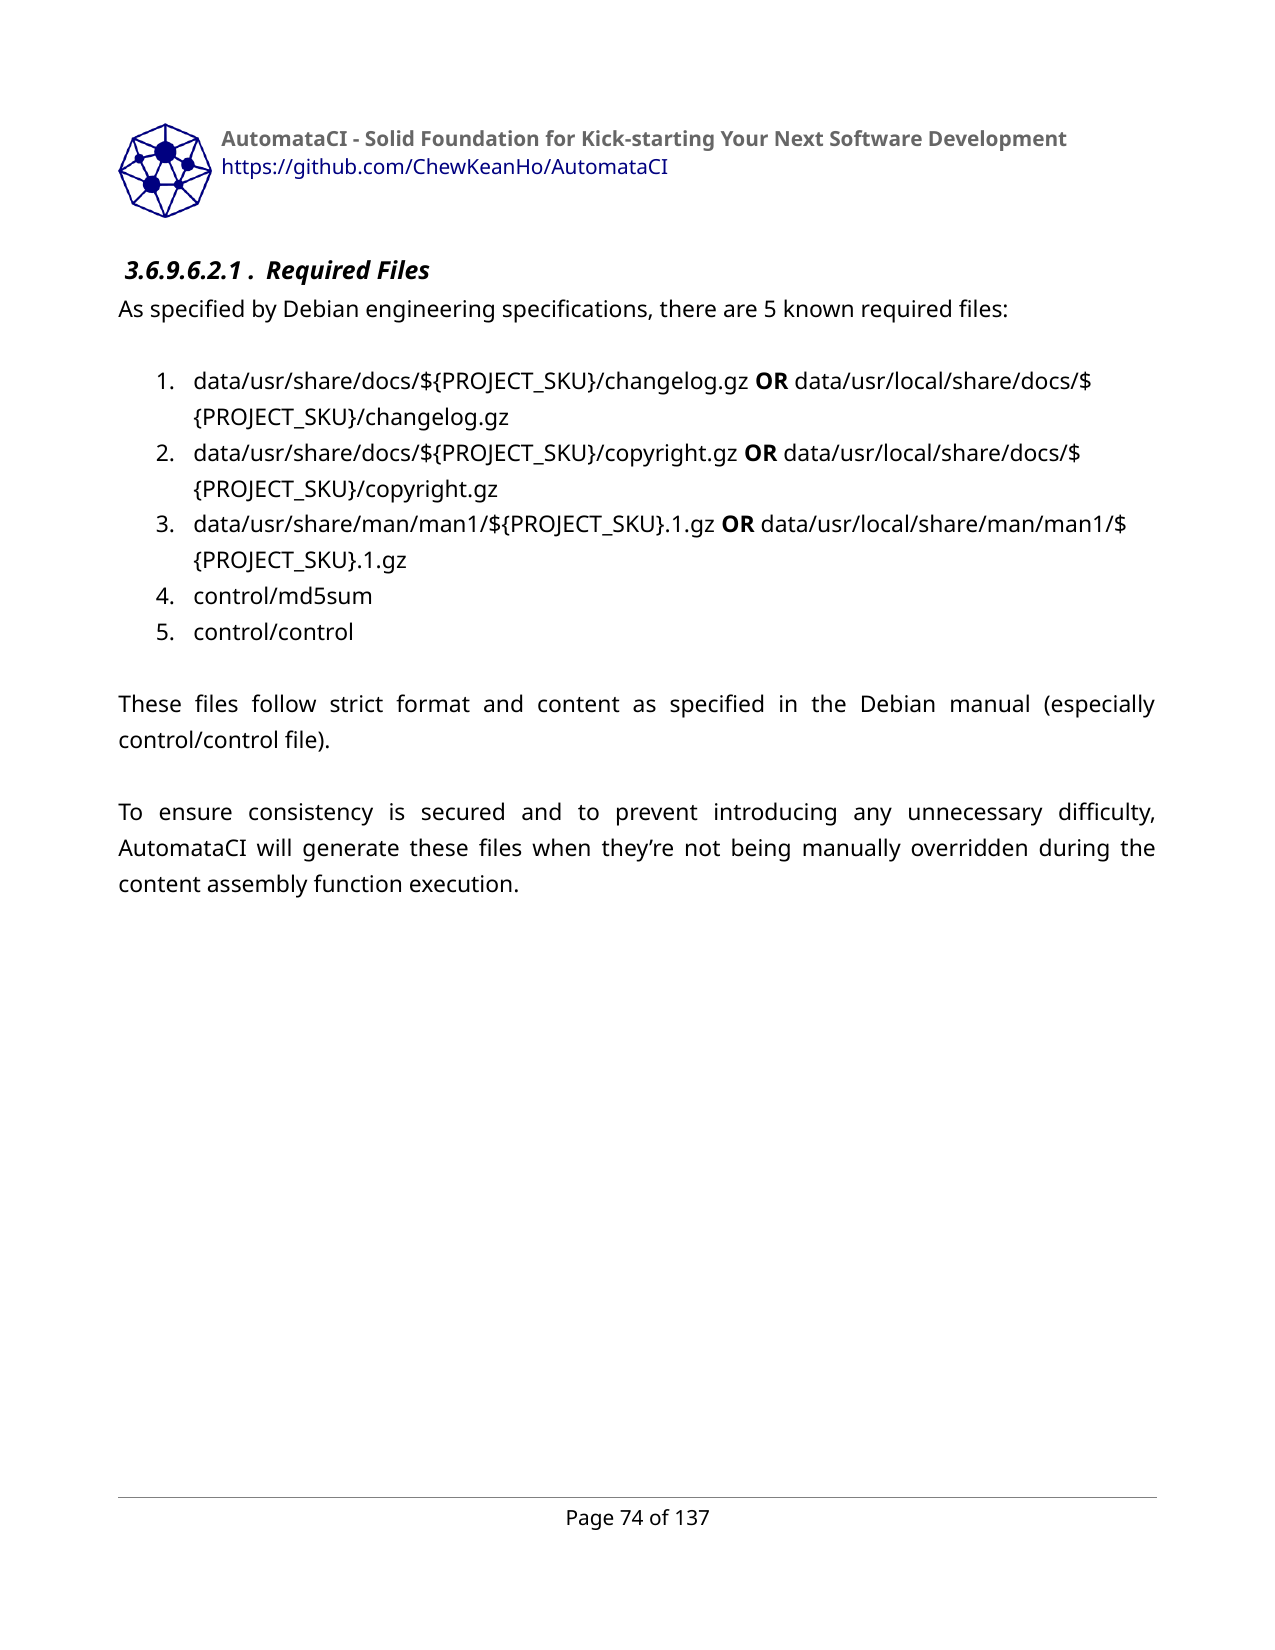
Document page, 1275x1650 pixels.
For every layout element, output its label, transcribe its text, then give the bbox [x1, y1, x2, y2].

list data/usr/share/man/man1/${PROJECT_SKU}.1.gz OR data/usr/local/share/man/man1/${PROJECT_SKU}.1.gz [156, 508, 1157, 576]
list data/usr/share/docs/${PROJECT_SKU}/copyright.gz OR data/usr/local/share/docs/${PROJECT_SKU}/copyright.gz [156, 437, 1157, 504]
text To ensure consistency is secured and to prevent introducing any unnecessary difficulty, AutomataCI will generate these files when they’re not being manually overridden during the content assembly function execution. [118, 796, 1157, 899]
subtitle Required Files [118, 253, 1157, 287]
list control/control [156, 616, 1157, 647]
text These files follow strict format and content as specified in the Debian manual (especially control/control file). [118, 688, 1157, 755]
picture [118, 123, 212, 218]
text As specified by Debian engineering specifications, there are 5 known required files: [118, 293, 1157, 324]
list data/usr/share/docs/${PROJECT_SKU}/changelog.gz OR data/usr/local/share/docs/${PROJECT_SKU}/changelog.gz [156, 365, 1157, 432]
list control/md5sum [156, 580, 1157, 612]
